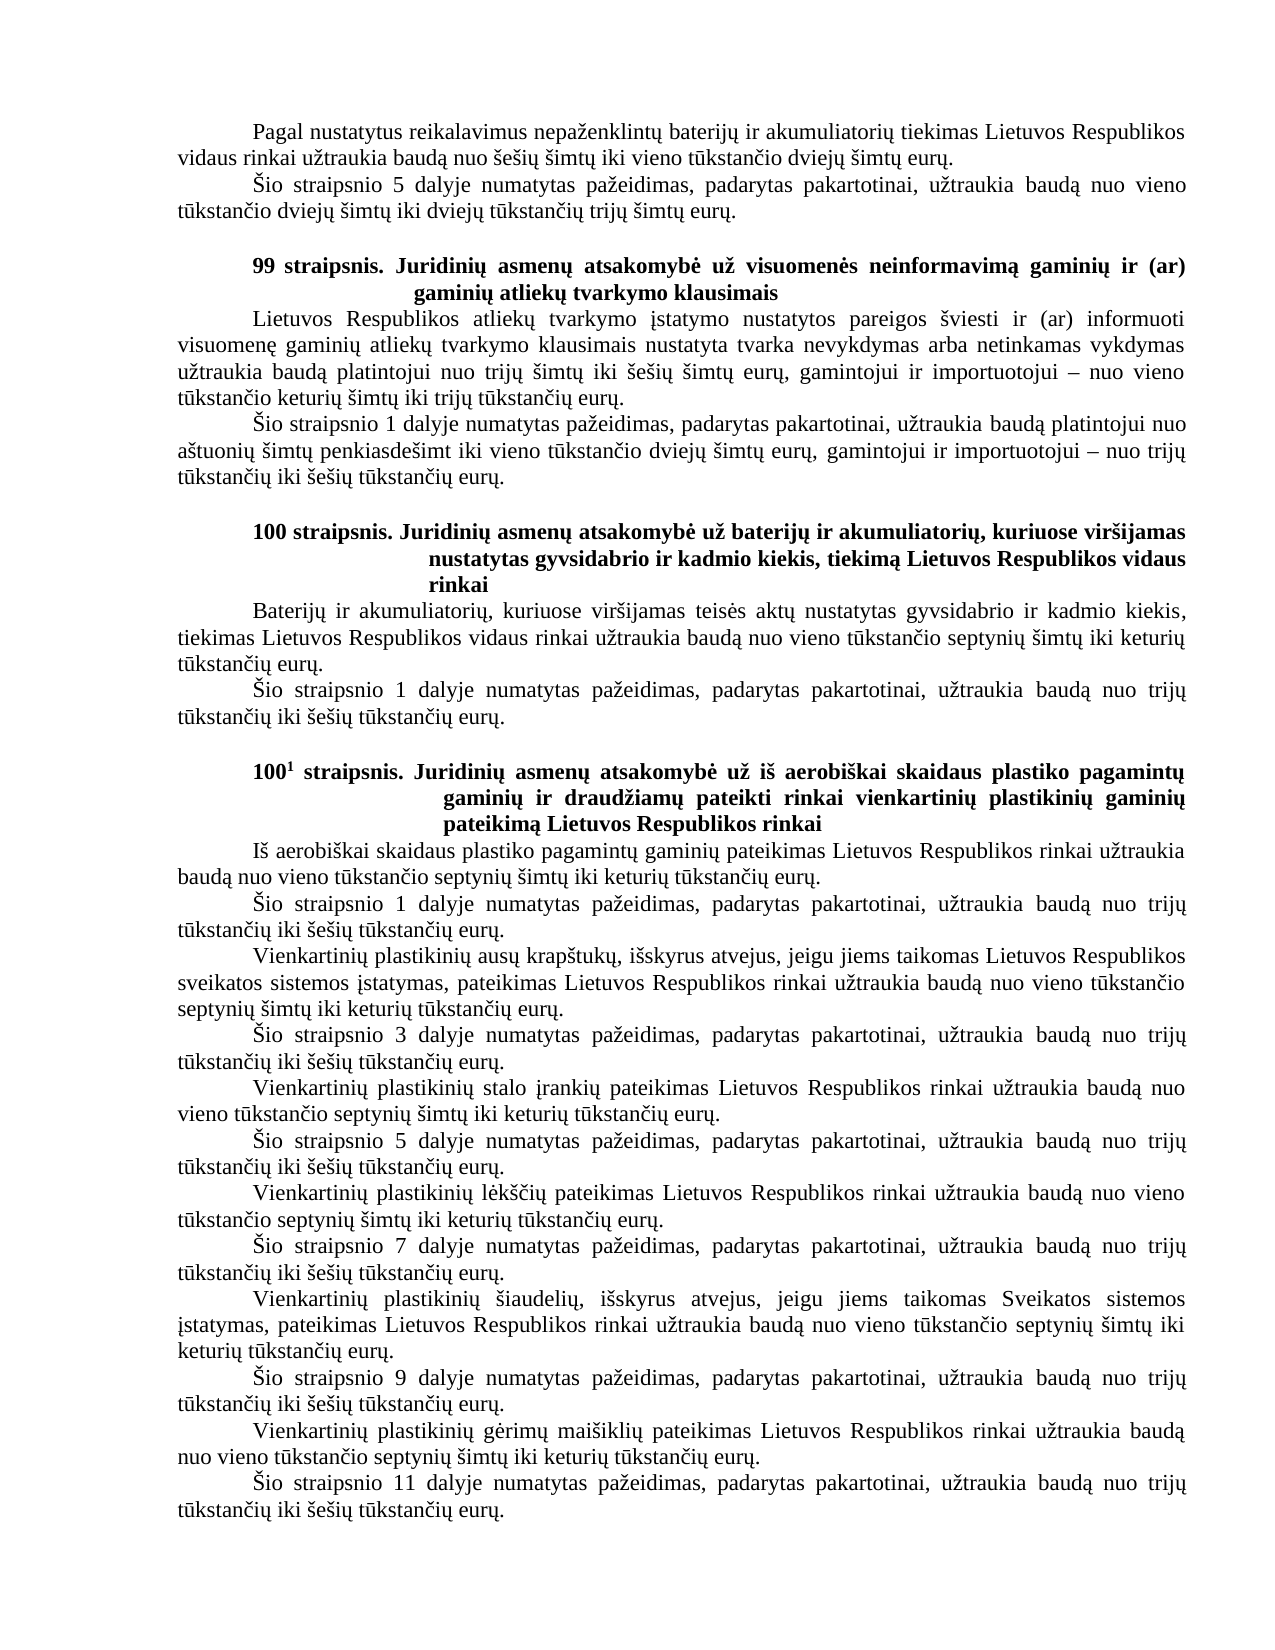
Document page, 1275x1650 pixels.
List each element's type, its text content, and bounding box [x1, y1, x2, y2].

text Lietuvos Respublikos atliekų tvarkymo įstatymo nustatytos pareigos šviesti ir (ar) informuoti visuomenę gaminių atliekų tvarkymo klausimais nustatyta tvarka nevykdymas arba netinkamas vykdymas užtraukia baudą platintojui nuo trijų šimtų iki šešių šimtų eurų, gamintojui ir importuotojui – nuo vieno tūkstančio keturių šimtų iki trijų tūkstančių eurų. [177, 305, 1186, 410]
text Iš aerobiškai skaidaus plastiko pagamintų gaminių pateikimas Lietuvos Respublikos rinkai užtraukia baudą nuo vieno tūkstančio septynių šimtų iki keturių tūkstančių eurų. [177, 837, 1186, 889]
text Šio straipsnio 1 dalyje numatytas pažeidimas, padarytas pakartotinai, užtraukia baudą platintojui nuo aštuonių šimtų penkiasdešimt iki vieno tūkstančio dviejų šimtų eurų, gamintojui ir importuotojui – nuo trijų tūkstančių iki šešių tūkstančių eurų. [177, 410, 1186, 489]
text 99 straipsnis. Juridinių asmenų atsakomybė už visuomenės neinformavimą gaminių ir (ar) gaminių atliekų tvarkymo klausimais [252, 252, 1186, 305]
text Vienkartinių plastikinių gėrimų maišiklių pateikimas Lietuvos Respublikos rinkai užtraukia baudą nuo vieno tūkstančio septynių šimtų iki keturių tūkstančių eurų. [177, 1417, 1186, 1469]
text 100 straipsnis. Juridinių asmenų atsakomybė už baterijų ir akumuliatorių, kuriuose viršijamas nustatytas gyvsidabrio ir kadmio kiekis, tiekimą Lietuvos Respublikos vidaus rinkai [252, 518, 1186, 597]
text Vienkartinių plastikinių ausų krapštukų, išskyrus atvejus, jeigu jiems taikomas Lietuvos Respublikos sveikatos sistemos įstatymas, pateikimas Lietuvos Respublikos rinkai užtraukia baudą nuo vieno tūkstančio septynių šimtų iki keturių tūkstančių eurų. [177, 942, 1186, 1021]
text Vienkartinių plastikinių lėkščių pateikimas Lietuvos Respublikos rinkai užtraukia baudą nuo vieno tūkstančio septynių šimtų iki keturių tūkstančių eurų. [177, 1179, 1186, 1232]
text Šio straipsnio 11 dalyje numatytas pažeidimas, padarytas pakartotinai, užtraukia baudą nuo trijų tūkstančių iki šešių tūkstančių eurų. [177, 1469, 1186, 1522]
text Šio straipsnio 3 dalyje numatytas pažeidimas, padarytas pakartotinai, užtraukia baudą nuo trijų tūkstančių iki šešių tūkstančių eurų. [177, 1021, 1186, 1074]
text Šio straipsnio 5 dalyje numatytas pažeidimas, padarytas pakartotinai, užtraukia baudą nuo trijų tūkstančių iki šešių tūkstančių eurų. [177, 1127, 1186, 1179]
text 1001 straipsnis. Juridinių asmenų atsakomybė už iš aerobiškai skaidaus plastiko pagamintų gaminių ir draudžiamų pateikti rinkai vienkartinių plastikinių gaminių pateikimą Lietuvos Respublikos rinkai [252, 758, 1186, 837]
text Šio straipsnio 1 dalyje numatytas pažeidimas, padarytas pakartotinai, užtraukia baudą nuo trijų tūkstančių iki šešių tūkstančių eurų. [177, 889, 1186, 942]
text Šio straipsnio 9 dalyje numatytas pažeidimas, padarytas pakartotinai, užtraukia baudą nuo trijų tūkstančių iki šešių tūkstančių eurų. [177, 1364, 1186, 1417]
text Pagal nustatytus reikalavimus nepaženklintų baterijų ir akumuliatorių tiekimas Lietuvos Respublikos vidaus rinkai užtraukia baudą nuo šešių šimtų iki vieno tūkstančio dviejų šimtų eurų. [177, 118, 1186, 171]
text Baterijų ir akumuliatorių, kuriuose viršijamas teisės aktų nustatytas gyvsidabrio ir kadmio kiekis, tiekimas Lietuvos Respublikos vidaus rinkai užtraukia baudą nuo vieno tūkstančio septynių šimtų iki keturių tūkstančių eurų. [177, 597, 1186, 676]
text Šio straipsnio 1 dalyje numatytas pažeidimas, padarytas pakartotinai, užtraukia baudą nuo trijų tūkstančių iki šešių tūkstančių eurų. [177, 676, 1186, 729]
text Vienkartinių plastikinių šiaudelių, išskyrus atvejus, jeigu jiems taikomas Sveikatos sistemos įstatymas, pateikimas Lietuvos Respublikos rinkai užtraukia baudą nuo vieno tūkstančio septynių šimtų iki keturių tūkstančių eurų. [177, 1285, 1186, 1364]
text Šio straipsnio 7 dalyje numatytas pažeidimas, padarytas pakartotinai, užtraukia baudą nuo trijų tūkstančių iki šešių tūkstančių eurų. [177, 1232, 1186, 1285]
text Vienkartinių plastikinių stalo įrankių pateikimas Lietuvos Respublikos rinkai užtraukia baudą nuo vieno tūkstančio septynių šimtų iki keturių tūkstančių eurų. [177, 1074, 1186, 1127]
text Šio straipsnio 5 dalyje numatytas pažeidimas, padarytas pakartotinai, užtraukia baudą nuo vieno tūkstančio dviejų šimtų iki dviejų tūkstančių trijų šimtų eurų. [177, 171, 1186, 223]
